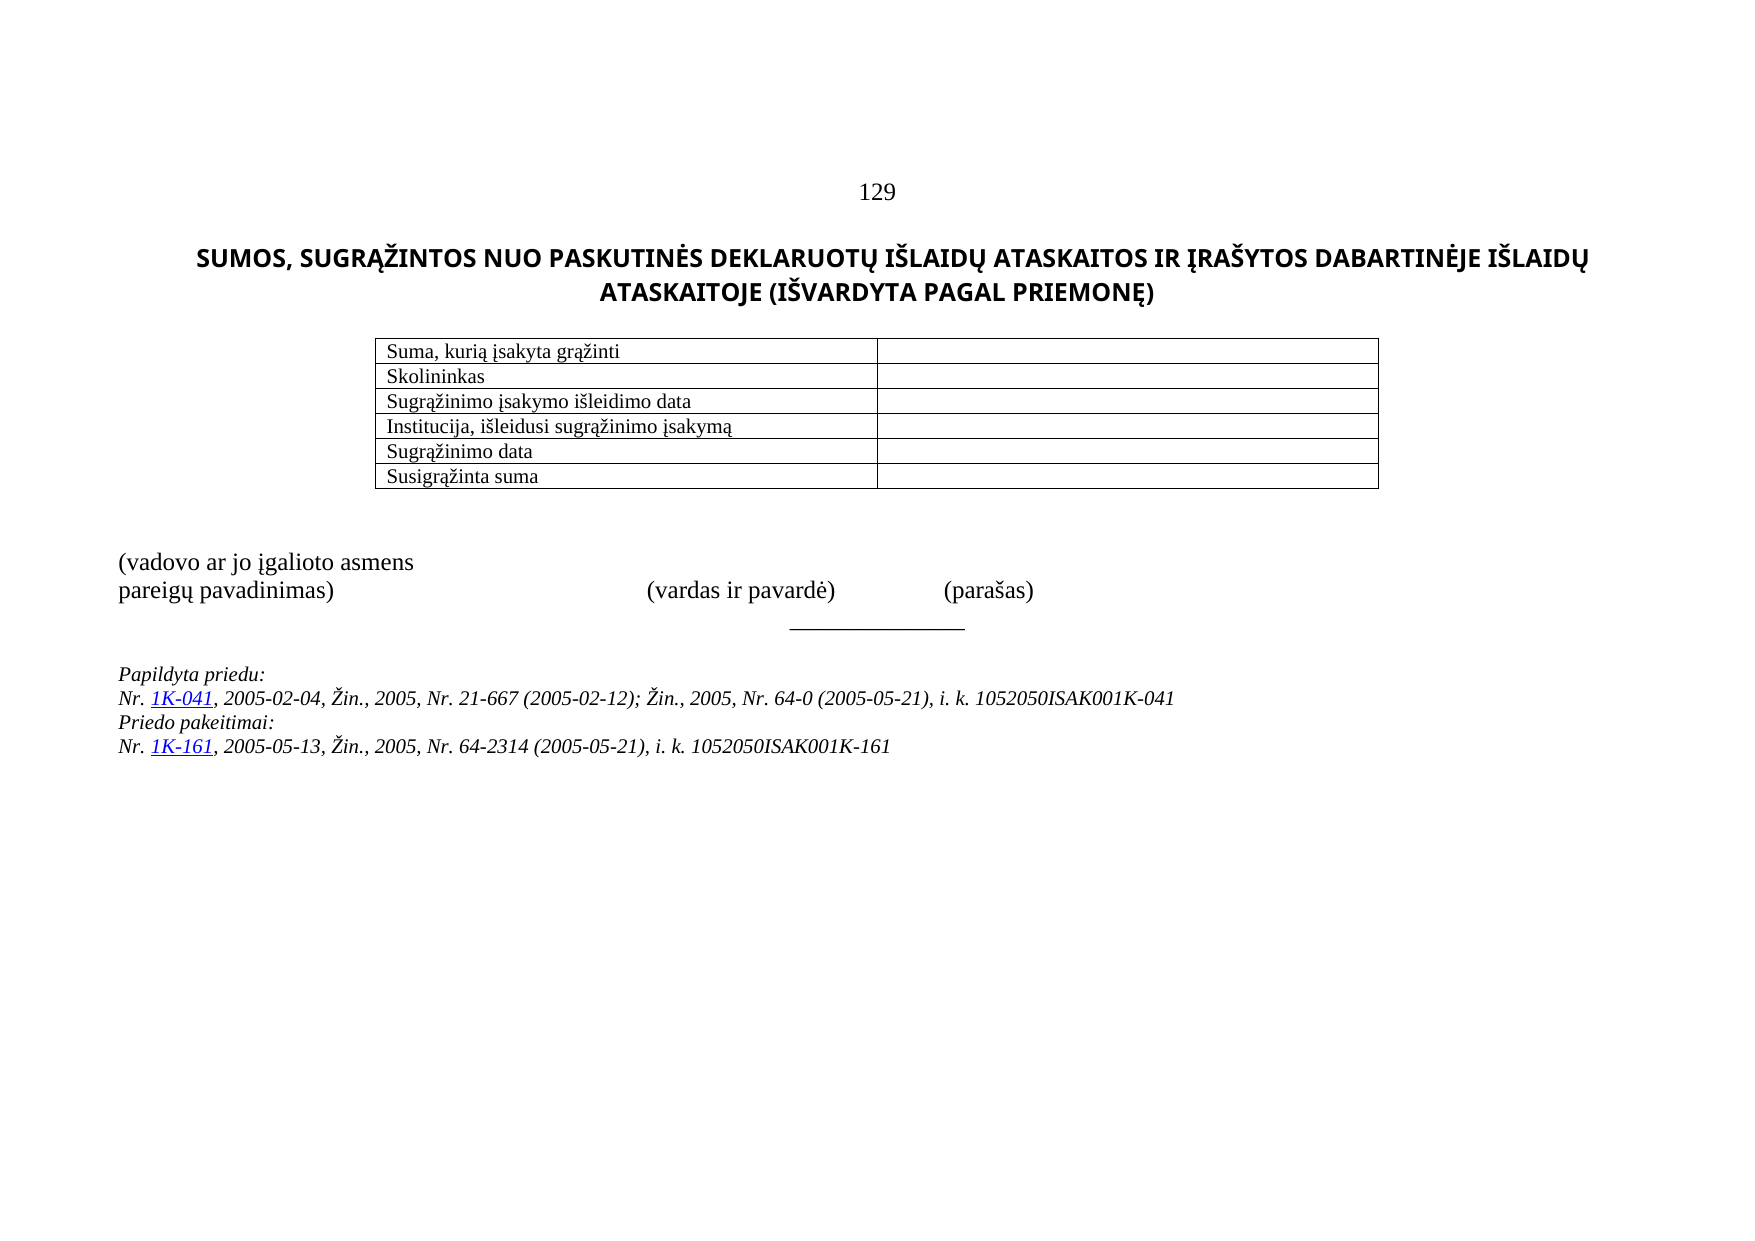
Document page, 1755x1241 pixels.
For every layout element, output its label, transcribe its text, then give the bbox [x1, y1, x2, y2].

text pareigų pavadinimas) (vardas ir pavardė) (parašas) [118, 576, 1636, 604]
text Papildyta priedu: [118, 662, 1636, 686]
table_header [878, 339, 1378, 363]
table_cell [878, 389, 1378, 413]
text (vadovo ar jo įgalioto asmens [118, 547, 1636, 576]
table_cell Sugrąžinimo įsakymo išleidimo data [376, 389, 877, 413]
table_cell [878, 414, 1378, 438]
table_cell [878, 364, 1378, 388]
table_cell [878, 464, 1378, 488]
text Priedo pakeitimai: [118, 710, 1636, 734]
table_header Suma, kurią įsakyta grąžinti [376, 339, 877, 363]
text Nr. 1K-161, 2005-05-13, Žin., 2005, Nr. 64-2314 (2005-05-21), i. k. 1052050ISAK001K-161 [118, 734, 1636, 758]
text ______________ [118, 604, 1636, 633]
table_cell Skolininkas [376, 364, 877, 388]
table_cell Institucija, išleidusi sugrąžinimo įsakymą [376, 414, 877, 438]
text SUMOS, SUGRĄŽINTOS NUO PASKUTINĖS DEKLARUOTŲ IŠLAIDŲ ATASKAITOS IR ĮRAŠYTOS DABARTINĖJE IŠLAIDŲ ATASKAITOJE (IŠVARDYTA PAGAL PRIEMONĘ) [118, 241, 1636, 309]
table_cell Susigrąžinta suma [376, 464, 877, 488]
table_cell [878, 439, 1378, 463]
text Nr. 1K-041, 2005-02-04, Žin., 2005, Nr. 21-667 (2005-02-12); Žin., 2005, Nr. 64-0 (2005-05-21), i. k. 1052050ISAK001K-041 [118, 686, 1636, 710]
table_cell Sugrąžinimo data [376, 439, 877, 463]
